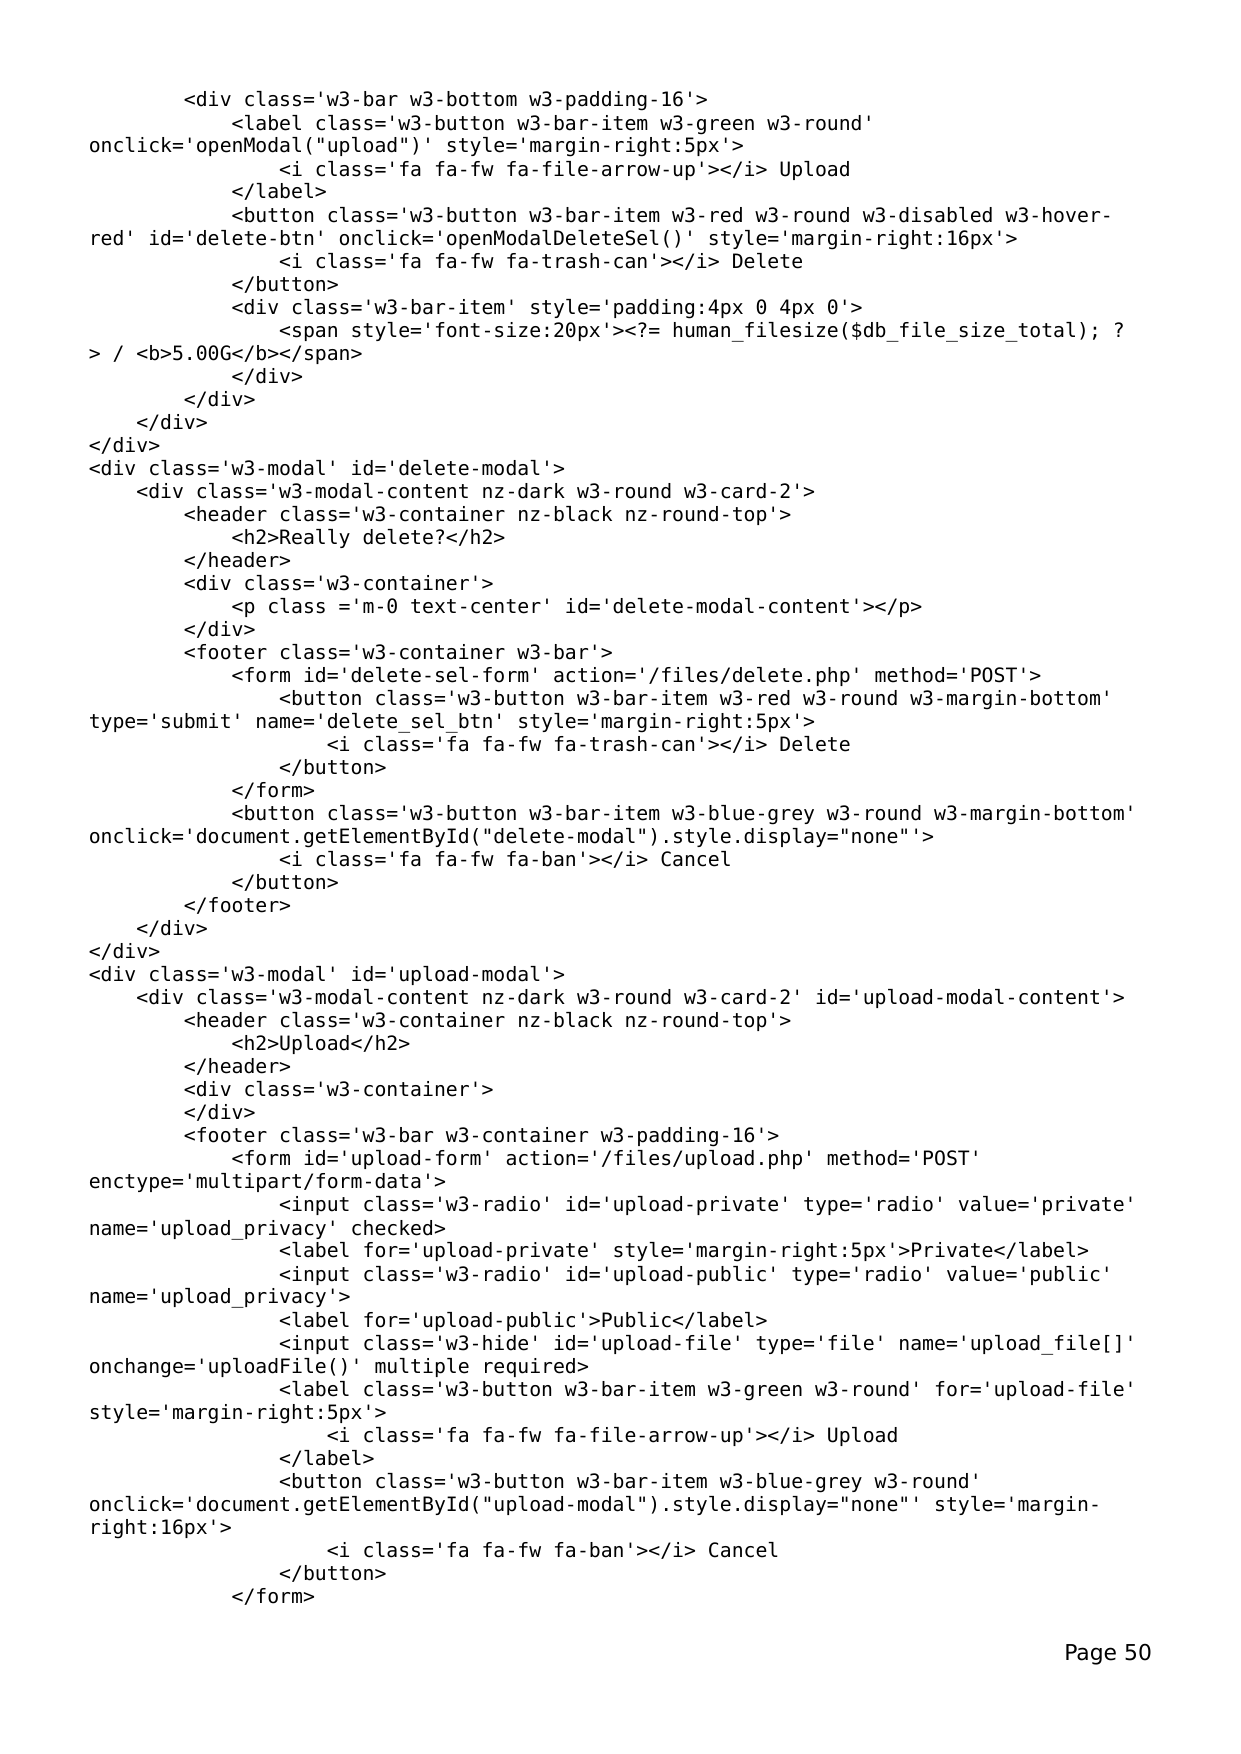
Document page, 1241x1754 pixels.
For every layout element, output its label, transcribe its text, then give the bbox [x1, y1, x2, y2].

text <h2>Upload</h2> [88, 1032, 1152, 1055]
text <footer class='w3-bar w3-container w3-padding-16'> [88, 1124, 1152, 1147]
text <div class='w3-bar w3-bottom w3-padding-16'> [88, 88, 1152, 112]
text </div> [88, 388, 1152, 411]
text <label class='w3-button w3-bar-item w3-green w3-round' for='upload-file' style='margin-right:5px'> [88, 1378, 1152, 1424]
text </footer> [88, 894, 1152, 917]
text </form> [88, 779, 1152, 802]
text </button> [88, 1562, 1152, 1585]
text </header> [88, 1055, 1152, 1078]
text <i class='fa fa-fw fa-ban'></i> Cancel [88, 1539, 1152, 1562]
text </label> [88, 1447, 1152, 1470]
text <label for='upload-private' style='margin-right:5px'>Private</label> [88, 1239, 1152, 1263]
text </div> [88, 434, 1152, 457]
text <div class='w3-modal-content nz-dark w3-round w3-card-2' id='upload-modal-content'> [88, 986, 1152, 1009]
text <i class='fa fa-fw fa-trash-can'></i> Delete [88, 250, 1152, 273]
text <div class='w3-modal' id='delete-modal'> [88, 457, 1152, 480]
text </div> [88, 1101, 1152, 1124]
text </header> [88, 549, 1152, 572]
text <button class='w3-button w3-bar-item w3-blue-grey w3-round w3-margin-bottom' onclick='document.getElementById("delete-modal").style.display="none"'> [88, 802, 1152, 848]
text </div> [88, 940, 1152, 963]
text <h2>Really delete?</h2> [88, 526, 1152, 549]
text <button class='w3-button w3-bar-item w3-red w3-round w3-margin-bottom' type='submit' name='delete_sel_btn' style='margin-right:5px'> [88, 687, 1152, 733]
text <div class='w3-container'> [88, 572, 1152, 595]
text <div class='w3-container'> [88, 1078, 1152, 1101]
text </div> [88, 618, 1152, 641]
text <button class='w3-button w3-bar-item w3-blue-grey w3-round' onclick='document.getElementById("upload-modal").style.display="none"' style='margin-right:16px'> [88, 1470, 1152, 1539]
text </form> [88, 1585, 1152, 1608]
text <div class='w3-modal-content nz-dark w3-round w3-card-2'> [88, 480, 1152, 503]
text <label for='upload-public'>Public</label> [88, 1309, 1152, 1332]
text <button class='w3-button w3-bar-item w3-red w3-round w3-disabled w3-hover-red' id='delete-btn' onclick='openModalDeleteSel()' style='margin-right:16px'> [88, 204, 1152, 250]
text </div> [88, 411, 1152, 434]
text <div class='w3-bar-item' style='padding:4px 0 4px 0'> [88, 296, 1152, 319]
text <form id='upload-form' action='/files/upload.php' method='POST' enctype='multipart/form-data'> [88, 1147, 1152, 1193]
text <div class='w3-modal' id='upload-modal'> [88, 963, 1152, 986]
text <span style='font-size:20px'><?= human_filesize($db_file_size_total); ?> / <b>5.00G</b></span> [88, 319, 1152, 365]
text </div> [88, 365, 1152, 388]
text <i class='fa fa-fw fa-file-arrow-up'></i> Upload [88, 158, 1152, 181]
text <i class='fa fa-fw fa-trash-can'></i> Delete [88, 733, 1152, 756]
text <footer class='w3-container w3-bar'> [88, 641, 1152, 664]
text </div> [88, 917, 1152, 940]
text <i class='fa fa-fw fa-file-arrow-up'></i> Upload [88, 1424, 1152, 1447]
text <label class='w3-button w3-bar-item w3-green w3-round' onclick='openModal("upload")' style='margin-right:5px'> [88, 112, 1152, 158]
text </button> [88, 756, 1152, 779]
text <input class='w3-radio' id='upload-private' type='radio' value='private' name='upload_privacy' checked> [88, 1193, 1152, 1239]
text <form id='delete-sel-form' action='/files/delete.php' method='POST'> [88, 664, 1152, 687]
text <header class='w3-container nz-black nz-round-top'> [88, 503, 1152, 526]
text <input class='w3-radio' id='upload-public' type='radio' value='public' name='upload_privacy'> [88, 1263, 1152, 1309]
text <i class='fa fa-fw fa-ban'></i> Cancel [88, 848, 1152, 871]
text <header class='w3-container nz-black nz-round-top'> [88, 1009, 1152, 1032]
text </button> [88, 273, 1152, 296]
text </label> [88, 181, 1152, 204]
text <input class='w3-hide' id='upload-file' type='file' name='upload_file[]' onchange='uploadFile()' multiple required> [88, 1332, 1152, 1378]
text <p class ='m-0 text-center' id='delete-modal-content'></p> [88, 595, 1152, 618]
text </button> [88, 871, 1152, 894]
